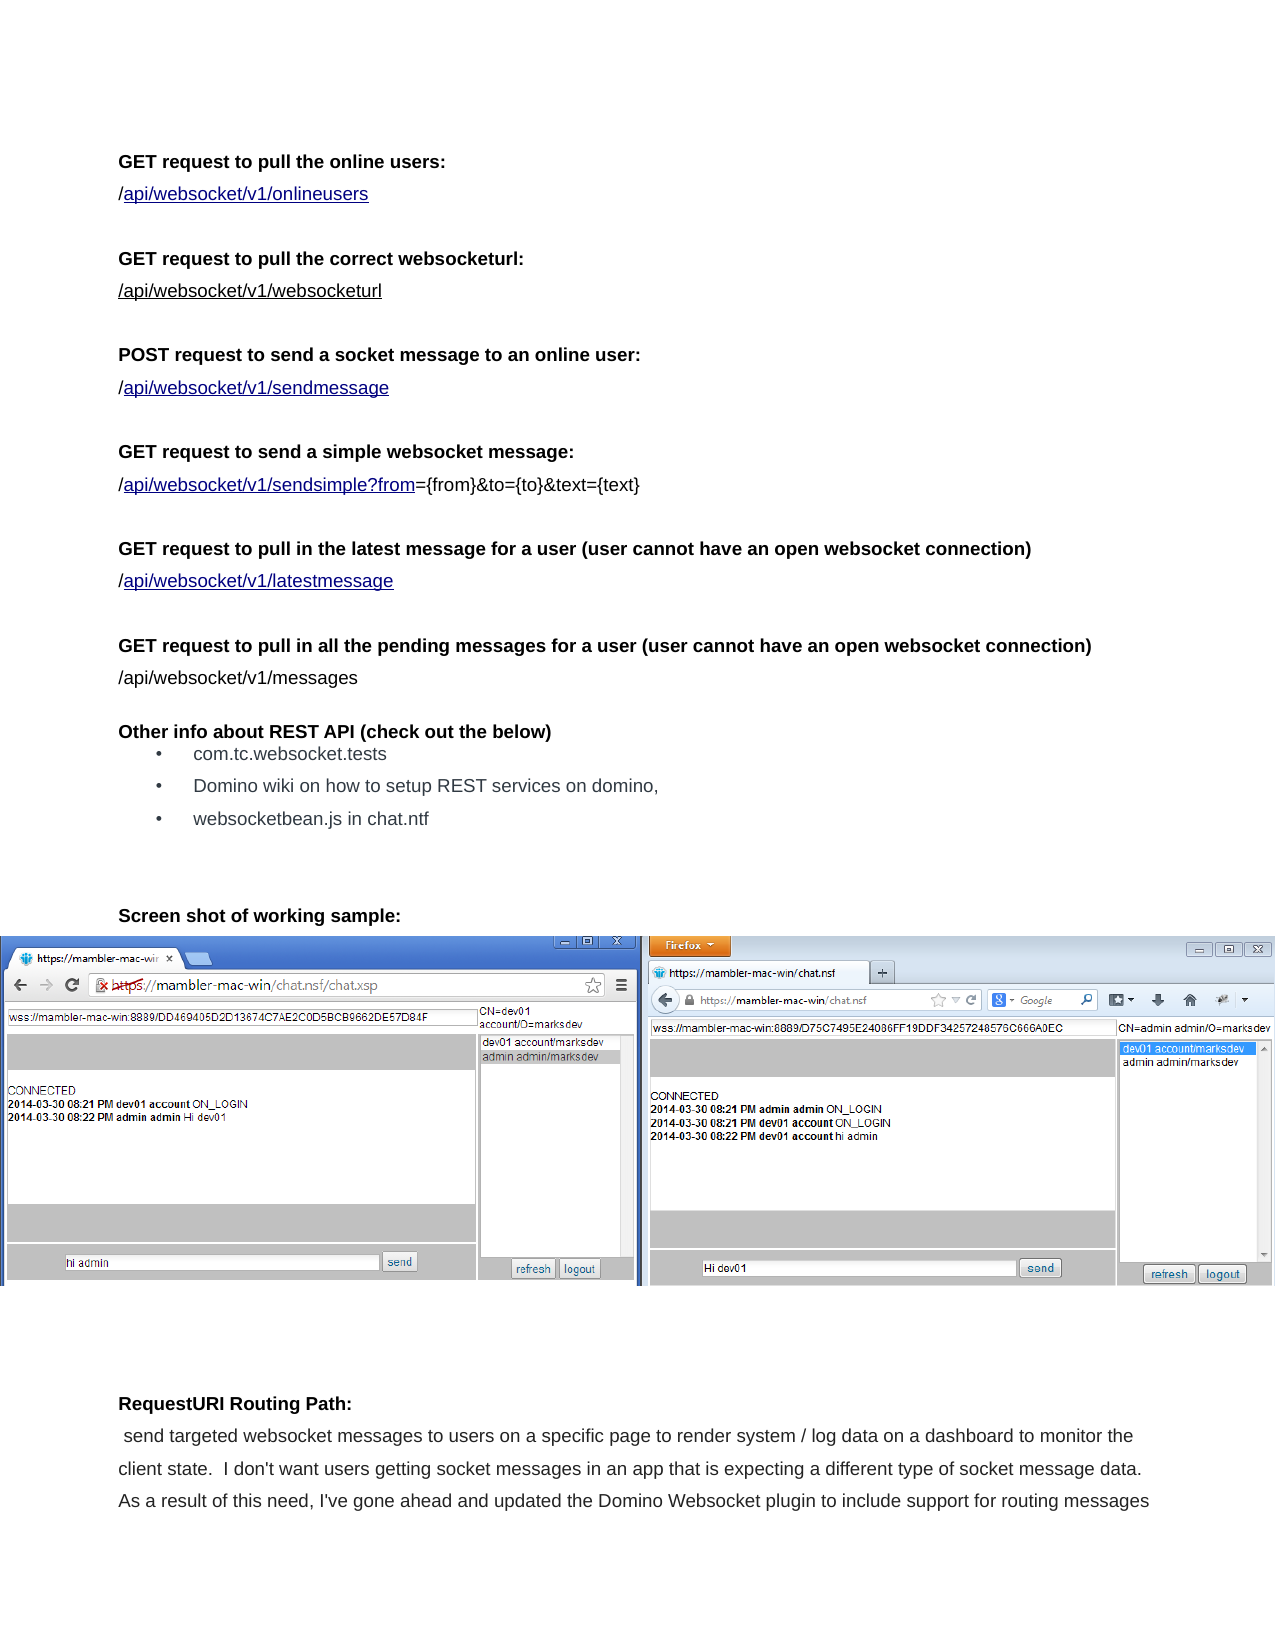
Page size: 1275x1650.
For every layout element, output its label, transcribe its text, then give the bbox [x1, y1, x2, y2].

text GET request to pull the online users: [118, 150, 1157, 172]
text Screen shot of working sample: [118, 904, 1157, 926]
text Other info about REST API (check out the below) [118, 721, 1157, 742]
picture [0, 936, 1275, 1286]
text GET request to pull in all the pending messages for a user (user cannot have an open websocket connection) [118, 635, 1157, 656]
text send targeted websocket messages to users on a specific page to render system / log data on a dashboard to monitor the client state. I don't want users getting socket messages in an app that is expecting a different type of socket message data. As a result of this need, I've gone ahead and updated the Domino Websocket plugin to include support for routing messages [118, 1425, 1157, 1511]
list Domino wiki on how to setup REST services on domino, [156, 775, 1157, 797]
text GET request to pull in the latest message for a user (user cannot have an open websocket connection) [118, 538, 1157, 559]
text /api/websocket/v1/onlineusers [118, 183, 1157, 204]
text /api/websocket/v1/latestmessage [118, 570, 1157, 592]
text /api/websocket/v1/sendmessage [118, 376, 1157, 398]
text /api/websocket/v1/websocketurl [118, 279, 1157, 301]
text POST request to send a socket message to an online user: [118, 344, 1157, 366]
list com.tc.websocket.tests [156, 742, 1157, 764]
list websocketbean.js in chat.ntf [156, 807, 1157, 829]
text /api/websocket/v1/messages [118, 667, 1157, 689]
text GET request to send a simple websocket message: [118, 441, 1157, 463]
text GET request to pull the correct websocketurl: [118, 247, 1157, 269]
text RequestURI Routing Path: [118, 1393, 1157, 1414]
text /api/websocket/v1/sendsimple?from={from}&to={to}&text={text} [118, 473, 1157, 495]
